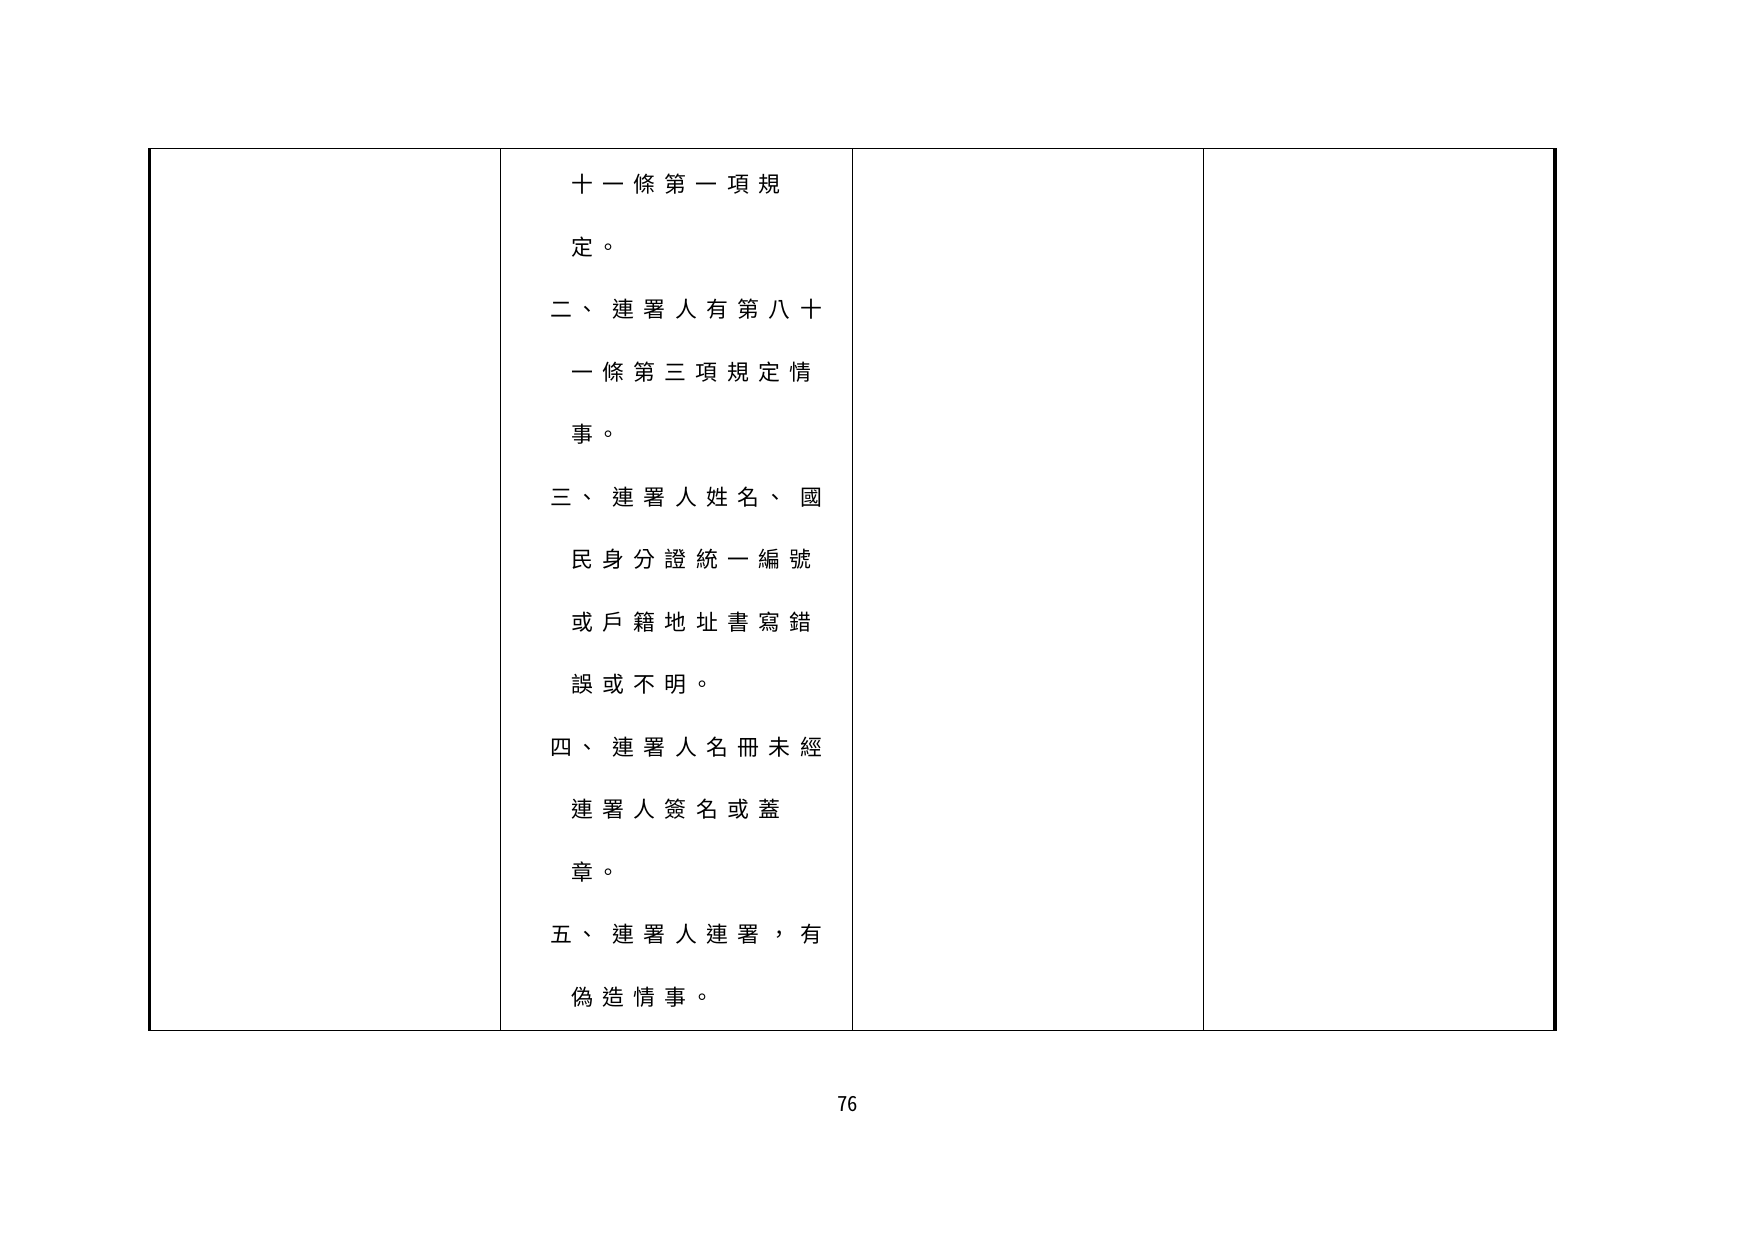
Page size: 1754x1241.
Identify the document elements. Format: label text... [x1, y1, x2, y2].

table_cell [1204, 149, 1553, 1030]
table_cell 十一條第一項規定。 二、連署人有第八十一條第三項規定情事。 三、連署人姓名、國民身分證統一編號或戶籍地址書寫錯誤或不明。 四、連署人名冊未經連署人簽名或蓋章。 五、連署人連署，有偽造情事。 [501, 149, 852, 1030]
table_cell [151, 149, 500, 1030]
table_cell [853, 149, 1203, 1030]
